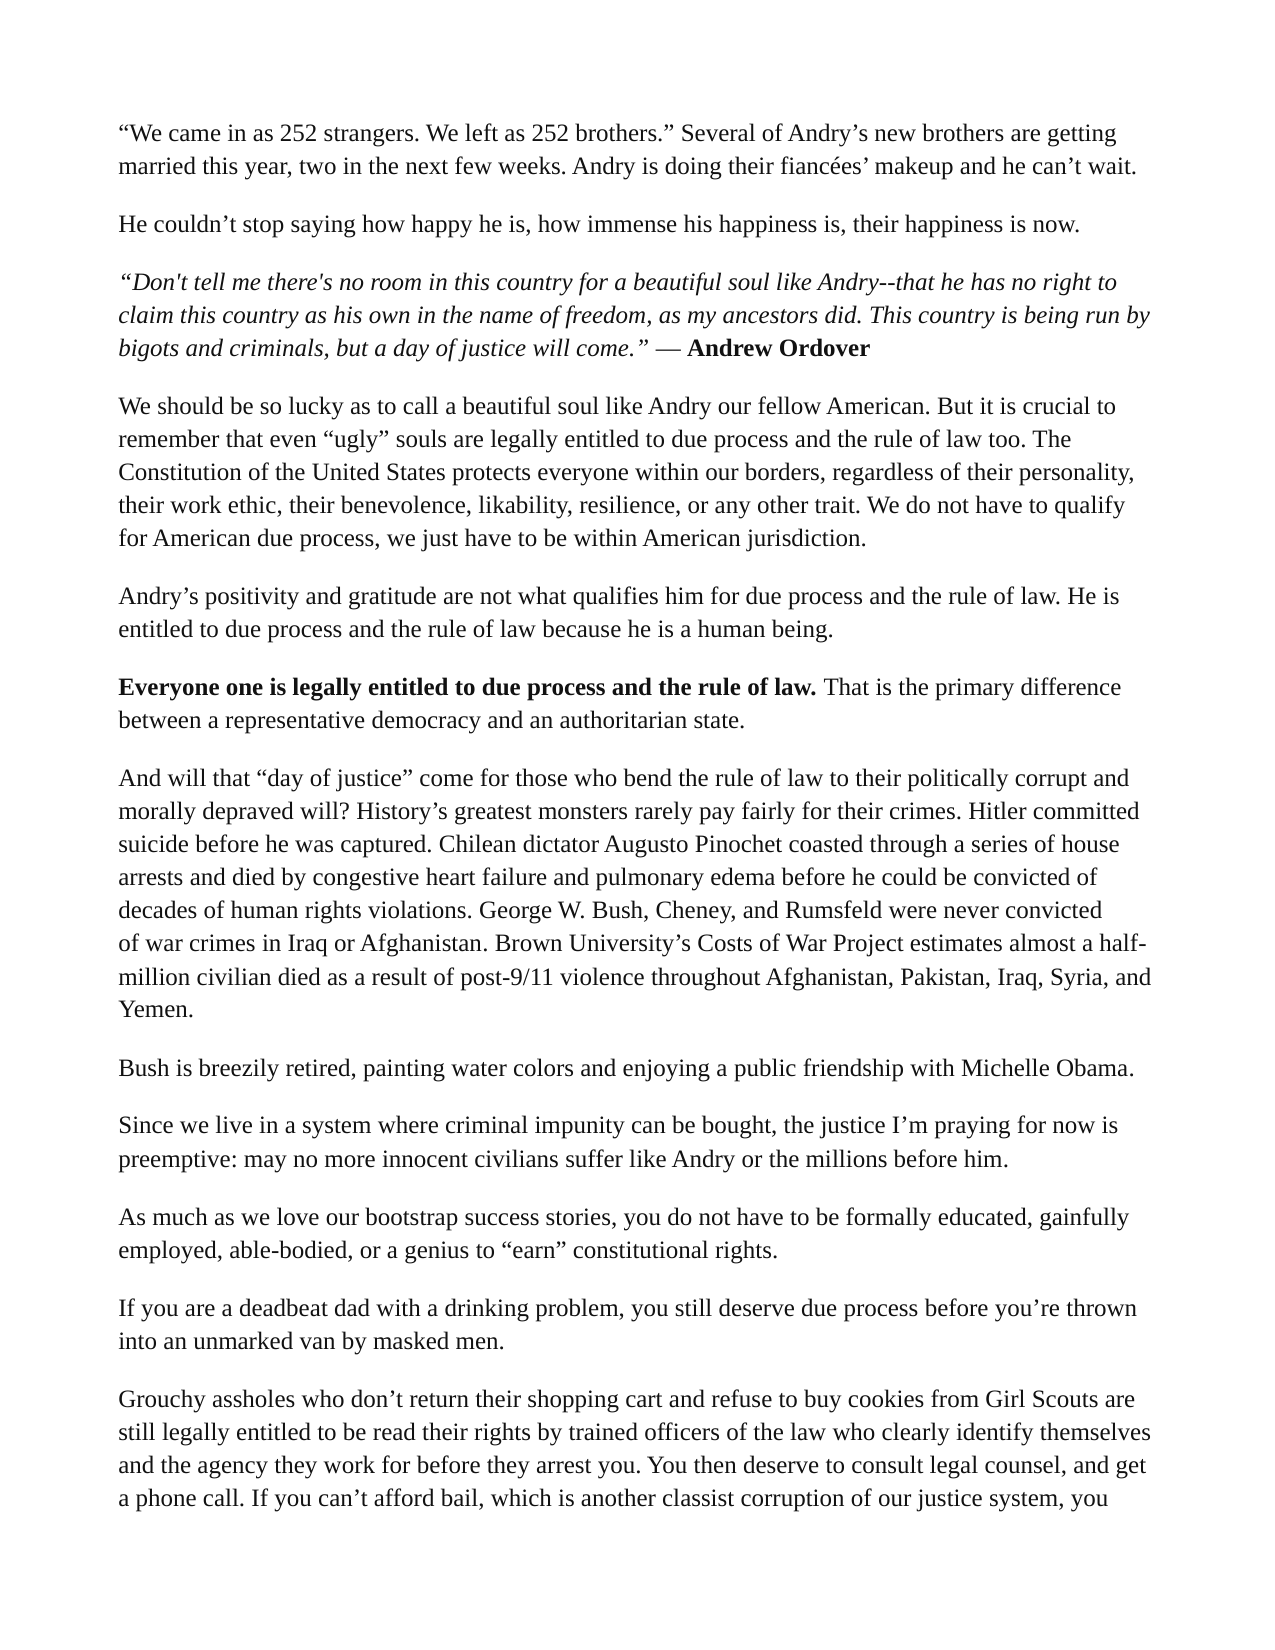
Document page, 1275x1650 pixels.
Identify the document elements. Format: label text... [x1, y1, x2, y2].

text And will that “day of justice” come for those who bend the rule of law to their politically corrupt and morally depraved will? History’s greatest monsters rarely pay fairly for their crimes. Hitler committed suicide before he was captured. Chilean dictator Augusto Pinochet coasted through a series of house arrests and died by congestive heart failure and pulmonary edema before he could be convicted of decades of human rights violations. George W. Bush, Cheney, and Rumsfeld were never convicted of war crimes in Iraq or Afghanistan. Brown University’s Costs of War Project estimates almost a half-million civilian died as a result of post-9/11 violence throughout Afghanistan, Pakistan, Iraq, Syria, and Yemen. [118, 763, 1157, 1023]
text He couldn’t stop saying how happy he is, how immense his happiness is, their happiness is now. [118, 209, 1157, 238]
text “Don't tell me there's no room in this country for a beautiful soul like Andry--that he has no right to claim this country as his own in the name of freedom, as my ancestors did. This country is being run by bigots and criminals, but a day of justice will come.” — ‪Andrew Ordover [118, 267, 1157, 362]
text Everyone one is legally entitled to due process and the rule of law. That is the primary difference between a representative democracy and an authoritarian state. [118, 672, 1157, 734]
text Since we live in a system where criminal impunity can be bought, the justice I’m praying for now is preemptive: may no more innocent civilians suffer like Andry or the millions before him. [118, 1111, 1157, 1172]
text “We came in as 252 strangers. We left as 252 brothers.” Several of Andry’s new brothers are getting married this year, two in the next few weeks. Andry is doing their fiancées’ makeup and he can’t wait. [118, 118, 1157, 180]
text If you are a deadbeat dad with a drinking problem, you still deserve due process before you’re thrown into an unmarked van by masked men. [118, 1293, 1157, 1354]
text Grouchy assholes who don’t return their shopping cart and refuse to buy cookies from Girl Scouts are still legally entitled to be read their rights by trained officers of the law who clearly identify themselves and the agency they work for before they arrest you. You then deserve to consult legal counsel, and get a phone call. If you can’t afford bail, which is another classist corruption of our justice system, you [118, 1384, 1157, 1512]
text As much as we love our bootstrap success stories, you do not have to be formally educated, gainfully employed, able-bodied, or a genius to “earn” constitutional rights. [118, 1202, 1157, 1263]
text Andry’s positivity and gratitude are not what qualifies him for due process and the rule of law. He is entitled to due process and the rule of law because he is a human being. [118, 581, 1157, 643]
text Bush is breezily retired, painting water colors and enjoying a public friendship with Michelle Obama. [118, 1053, 1157, 1081]
text We should be so lucky as to call a beautiful soul like Andry our fellow American. But it is crucial to remember that even “ugly” souls are legally entitled to due process and the rule of law too. The Constitution of the United States protects everyone within our borders, regardless of their personality, their work ethic, their benevolence, likability, resilience, or any other trait. We do not have to qualify for American due process, we just have to be within American jurisdiction. [118, 391, 1157, 552]
